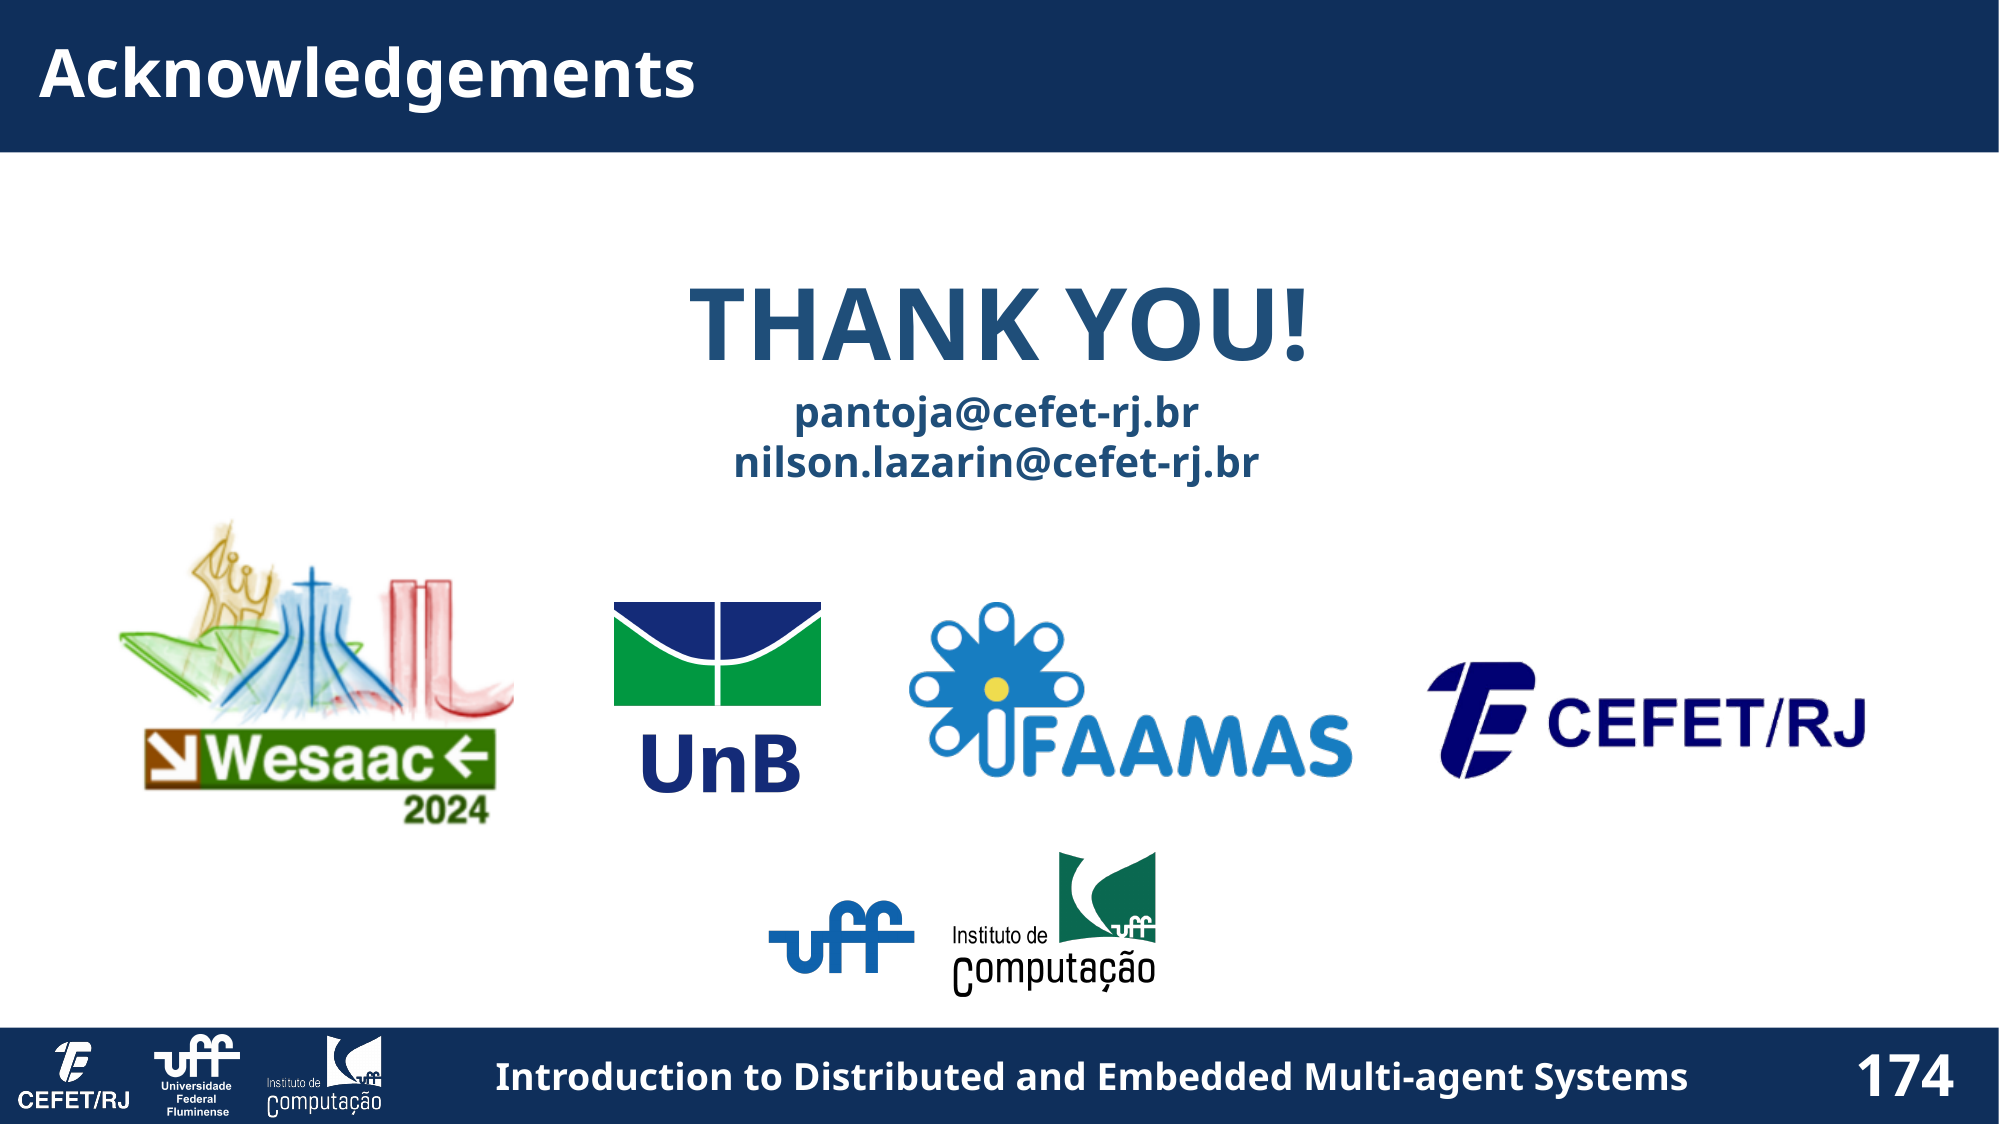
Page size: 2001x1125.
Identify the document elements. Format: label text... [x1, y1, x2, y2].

text_box THANK YOU! [627, 252, 1371, 388]
picture [909, 602, 1353, 778]
picture [767, 899, 916, 975]
picture [153, 1033, 241, 1121]
picture [614, 602, 821, 793]
text_box Acknowledgements [25, 23, 1999, 119]
picture [1426, 661, 1873, 780]
picture [951, 850, 1158, 999]
picture [265, 1033, 383, 1118]
picture [18, 1021, 129, 1125]
picture [100, 505, 514, 839]
text_box pantoja@cefet-rj.br nilson.lazarin@cefet-rj.br [718, 377, 1276, 493]
